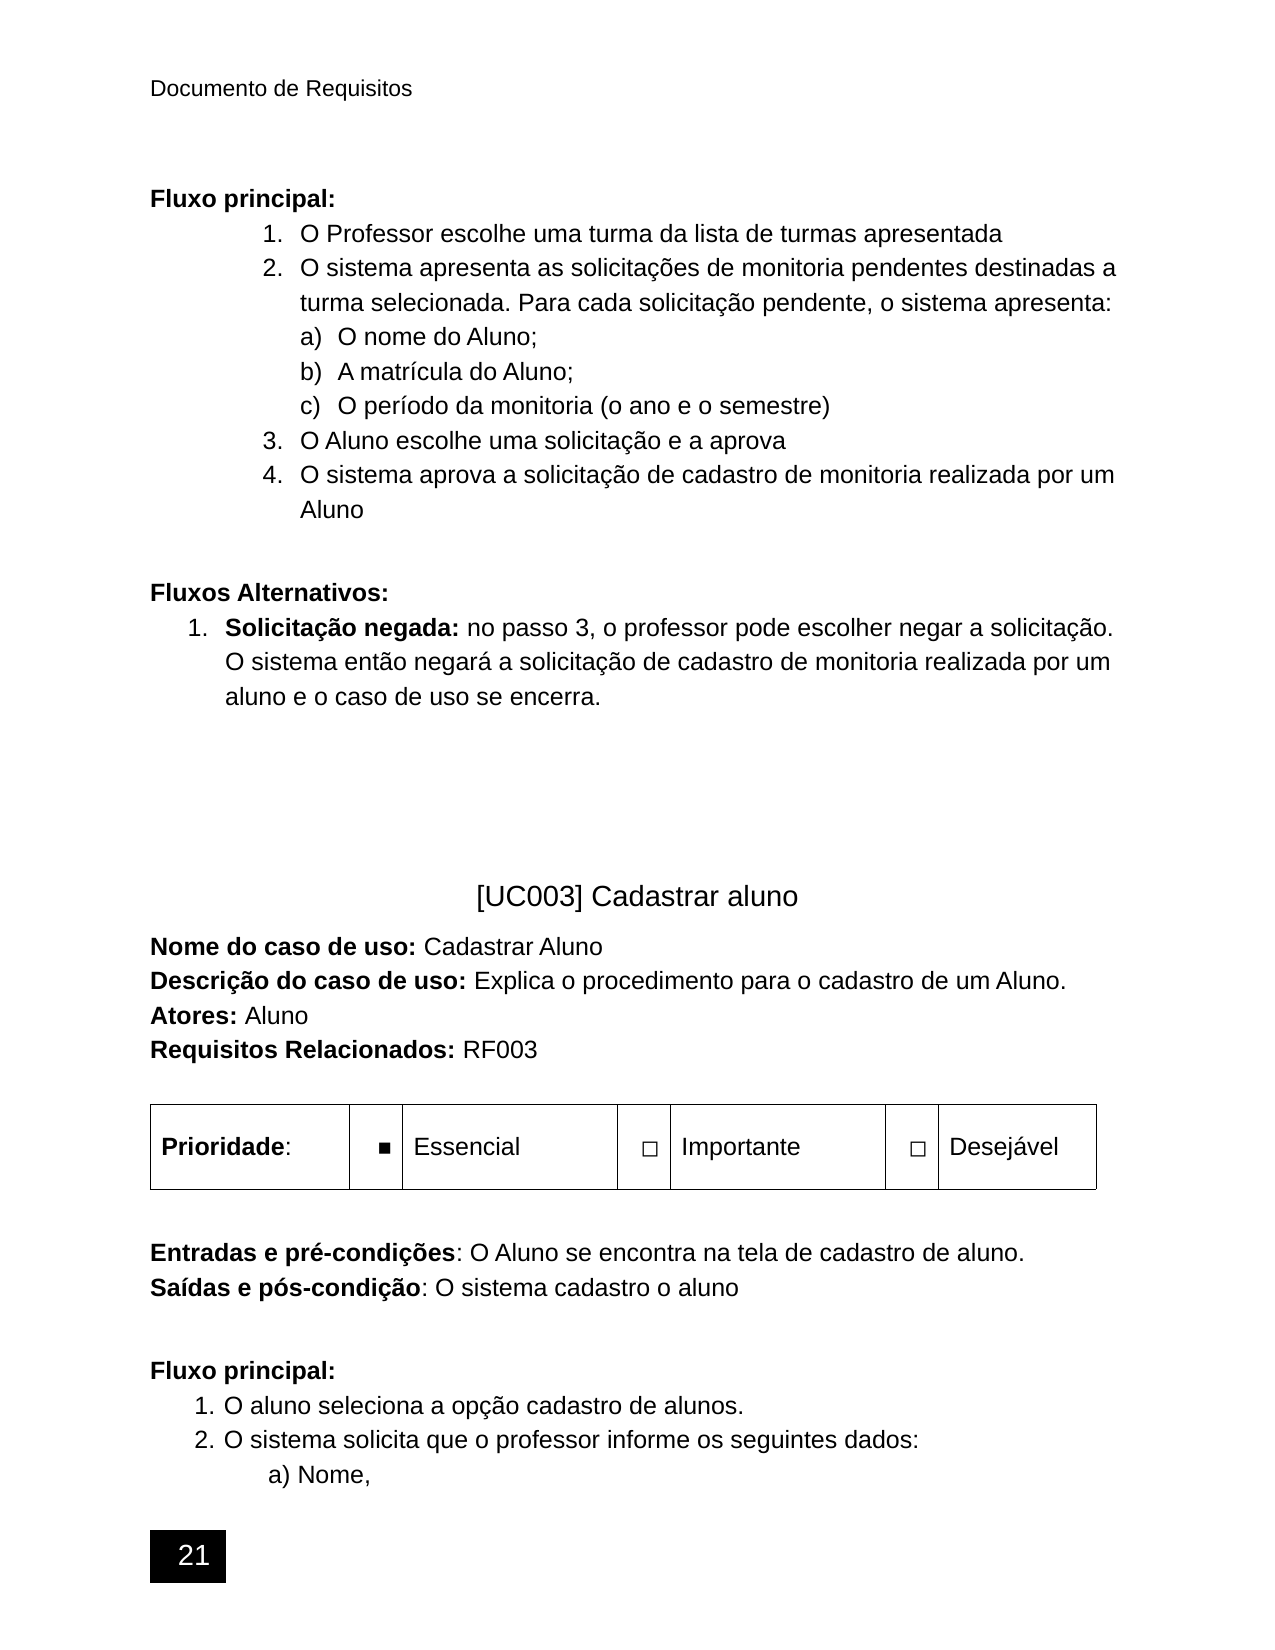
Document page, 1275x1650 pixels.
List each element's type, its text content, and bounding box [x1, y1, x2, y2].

list O aluno seleciona a opção cadastro de alunos. [194, 1391, 1125, 1419]
text Atores: Aluno [150, 1001, 1125, 1029]
list O sistema solicita que o professor informe os seguintes dados: [194, 1425, 1125, 1454]
text Saídas e pós-condição: O sistema cadastro o aluno [150, 1273, 1125, 1301]
table_header Prioridade: [151, 1105, 349, 1189]
table_header ◻ [886, 1105, 938, 1189]
text Fluxo principal: [150, 1356, 1125, 1385]
list A matrícula do Aluno; [300, 357, 1125, 386]
list O período da monitoria (o ano e o semestre) [300, 391, 1125, 420]
table_header Essencial [403, 1105, 617, 1189]
text Fluxo principal: [150, 184, 1125, 213]
text [UC003] Cadastrar aluno [150, 879, 1125, 913]
table_header ■ [350, 1105, 402, 1189]
list Nome, [268, 1459, 1125, 1488]
table_header Desejável [939, 1105, 1096, 1189]
list Solicitação negada: no passo 3, o professor pode escolher negar a solicitação. O sistema então negará a solicitação de cadastro de monitoria realizada por um aluno e o caso de uso se encerra. [187, 613, 1125, 711]
list O sistema apresenta as solicitações de monitoria pendentes destinadas a turma selecionada. Para cada solicitação pendente, o sistema apresenta: [262, 253, 1125, 317]
text Descrição do caso de uso: Explica o procedimento para o cadastro de um Aluno. [150, 966, 1125, 995]
list O Professor escolhe uma turma da lista de turmas apresentada [262, 219, 1125, 248]
list O sistema aprova a solicitação de cadastro de monitoria realizada por um Aluno [262, 460, 1125, 523]
text Entradas e pré-condições: O Aluno se encontra na tela de cadastro de aluno. [150, 1238, 1125, 1267]
list O nome do Aluno; [300, 322, 1125, 351]
table_header ◻ [618, 1105, 670, 1189]
text Fluxos Alternativos: [150, 578, 1125, 607]
table_header Importante [671, 1105, 885, 1189]
text Requisitos Relacionados: RF003 [150, 1035, 1125, 1064]
text Nome do caso de uso: Cadastrar Aluno [150, 932, 1125, 961]
list O Aluno escolhe uma solicitação e a aprova [262, 426, 1125, 454]
